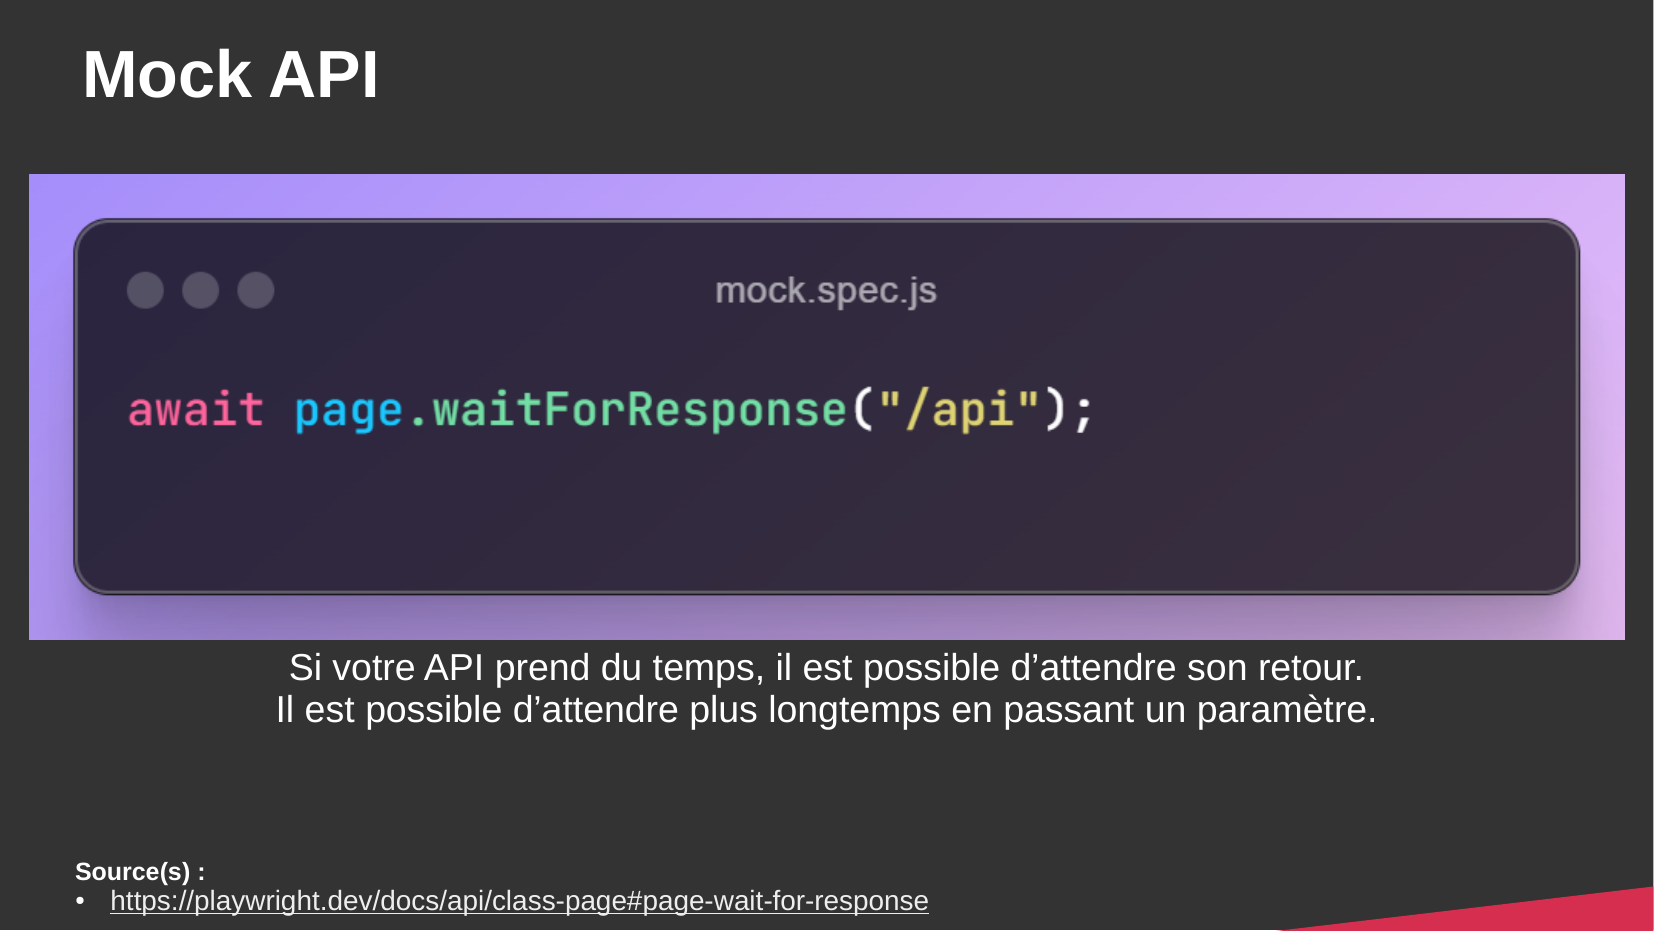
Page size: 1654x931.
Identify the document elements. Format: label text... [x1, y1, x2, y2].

text_box Source(s) : https://playwright.dev/docs/api/class-page#page-wait-for-response [60, 756, 1546, 925]
text_box Si votre API prend du temps, il est possible d’attendre son retour. Il est possible d’attendre plus longtemps en passant un paramètre. [141, 641, 1512, 739]
text_box [1276, 886, 1654, 931]
title Mock API [82, 37, 1571, 112]
picture [29, 174, 1625, 641]
